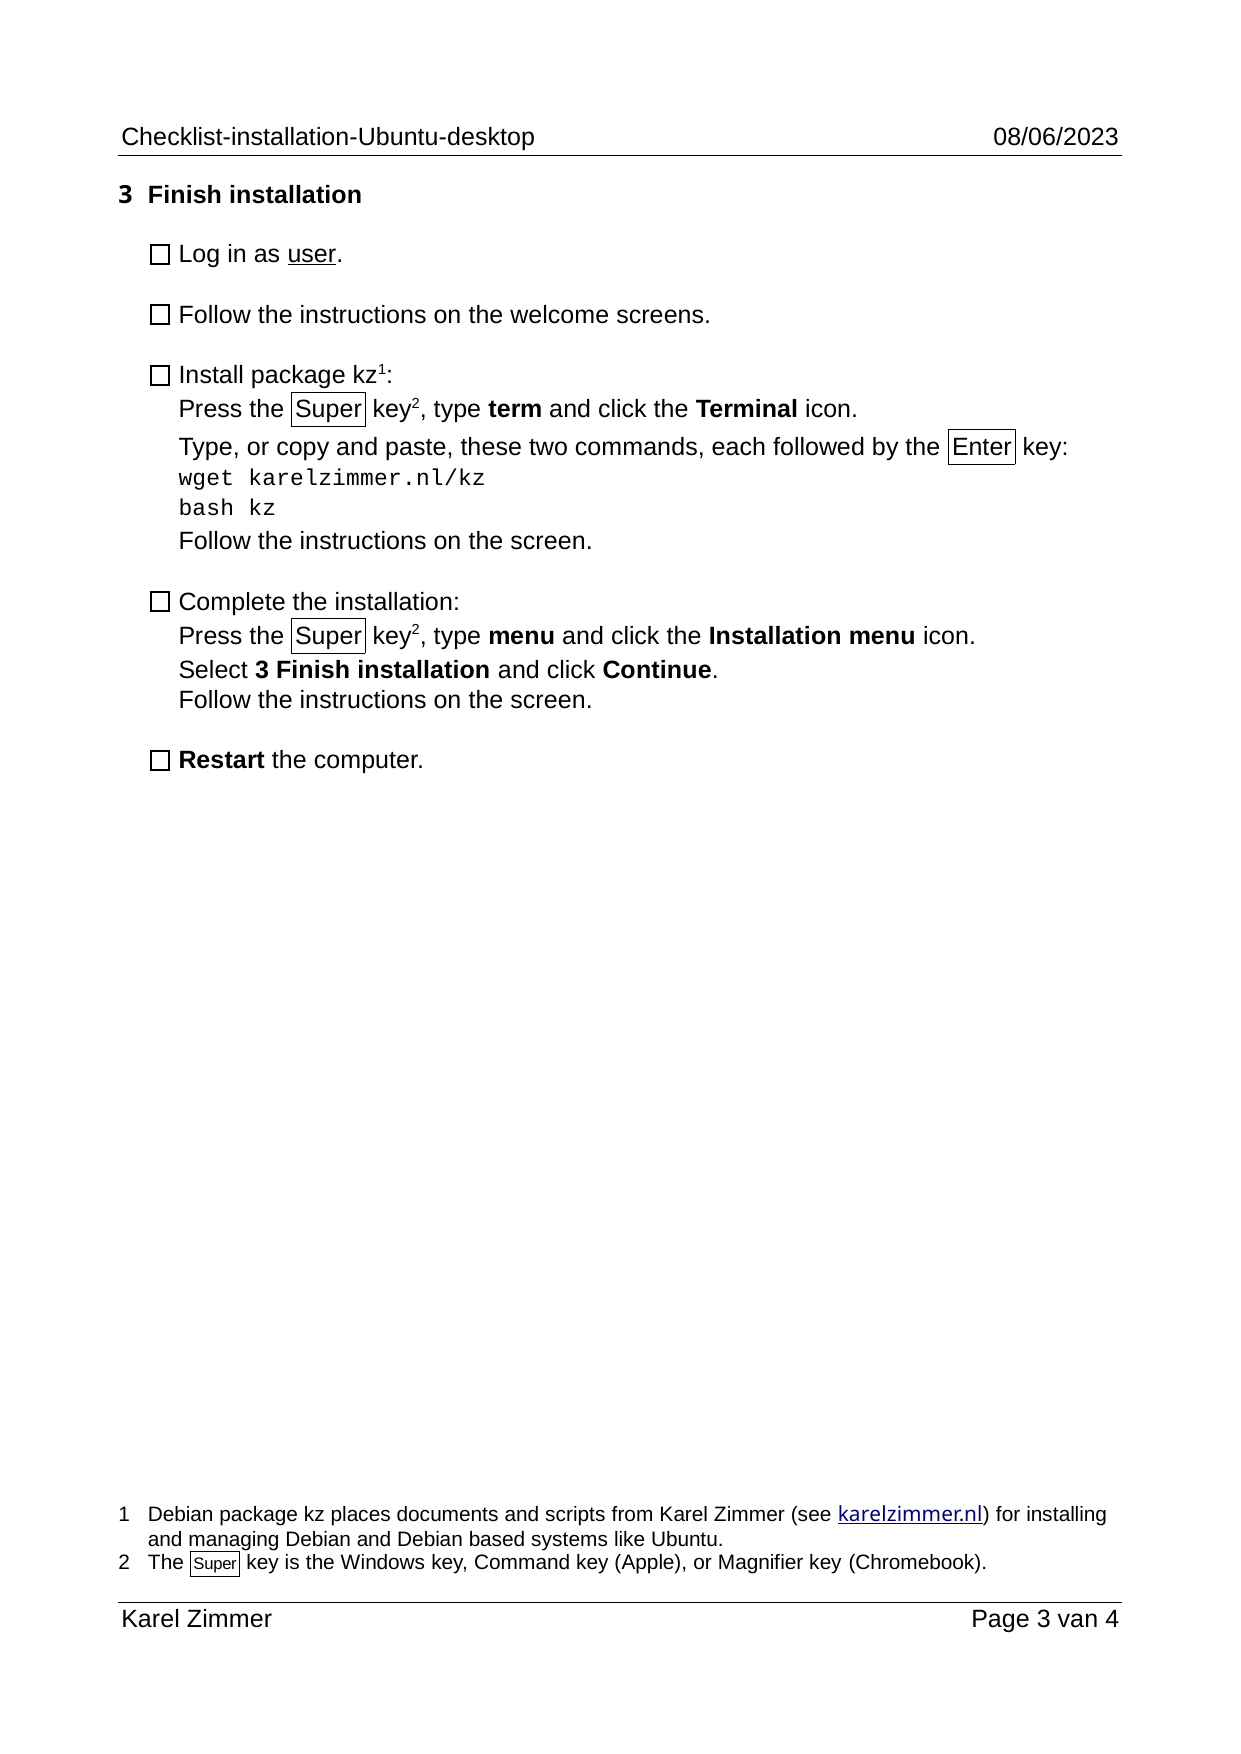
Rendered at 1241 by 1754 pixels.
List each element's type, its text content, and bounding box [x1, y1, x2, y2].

table_cell Press the Super key2, type menu and click the Installation menu icon. [177, 617, 1121, 654]
list Finish installation [118, 177, 1122, 211]
table_header Log in as USER. [177, 239, 1121, 269]
table_cell [141, 685, 177, 715]
table_cell [141, 654, 177, 685]
table_cell wget karelzimmer.nl/kz [177, 465, 1121, 496]
table_cell [141, 269, 177, 300]
table_cell [141, 526, 177, 556]
table_cell [141, 428, 177, 465]
table_cell Press the Super key, type term and click the Terminal icon. [177, 391, 1121, 428]
table_cell [141, 745, 177, 776]
table_cell [141, 360, 177, 391]
table_cell [141, 465, 177, 496]
table_cell bash kz [177, 496, 1121, 526]
table_cell Follow the instructions on the welcome screens. [177, 300, 1121, 330]
table_cell [141, 330, 177, 360]
table_cell Type, or copy and paste, these two commands, each followed by the Enter key: [177, 428, 1121, 465]
table_cell Install package kz: [177, 360, 1121, 391]
table_cell Restart the computer. [177, 745, 1121, 776]
table_cell [177, 269, 1121, 300]
table_header [141, 239, 177, 269]
table_cell [141, 556, 177, 587]
table_cell [141, 496, 177, 526]
table_cell [141, 715, 177, 745]
table_cell Follow the instructions on the screen. [177, 526, 1121, 556]
table_cell [177, 715, 1121, 745]
table_cell [141, 300, 177, 330]
table_cell [141, 587, 177, 617]
table_cell [141, 617, 177, 654]
table_cell Follow the instructions on the screen. [177, 685, 1121, 715]
table_cell Complete the installation: [177, 587, 1121, 617]
table_cell [141, 391, 177, 428]
table_cell Select 3 Finish installation and click Continue. [177, 654, 1121, 685]
table_cell [177, 330, 1121, 360]
table_cell [177, 556, 1121, 587]
